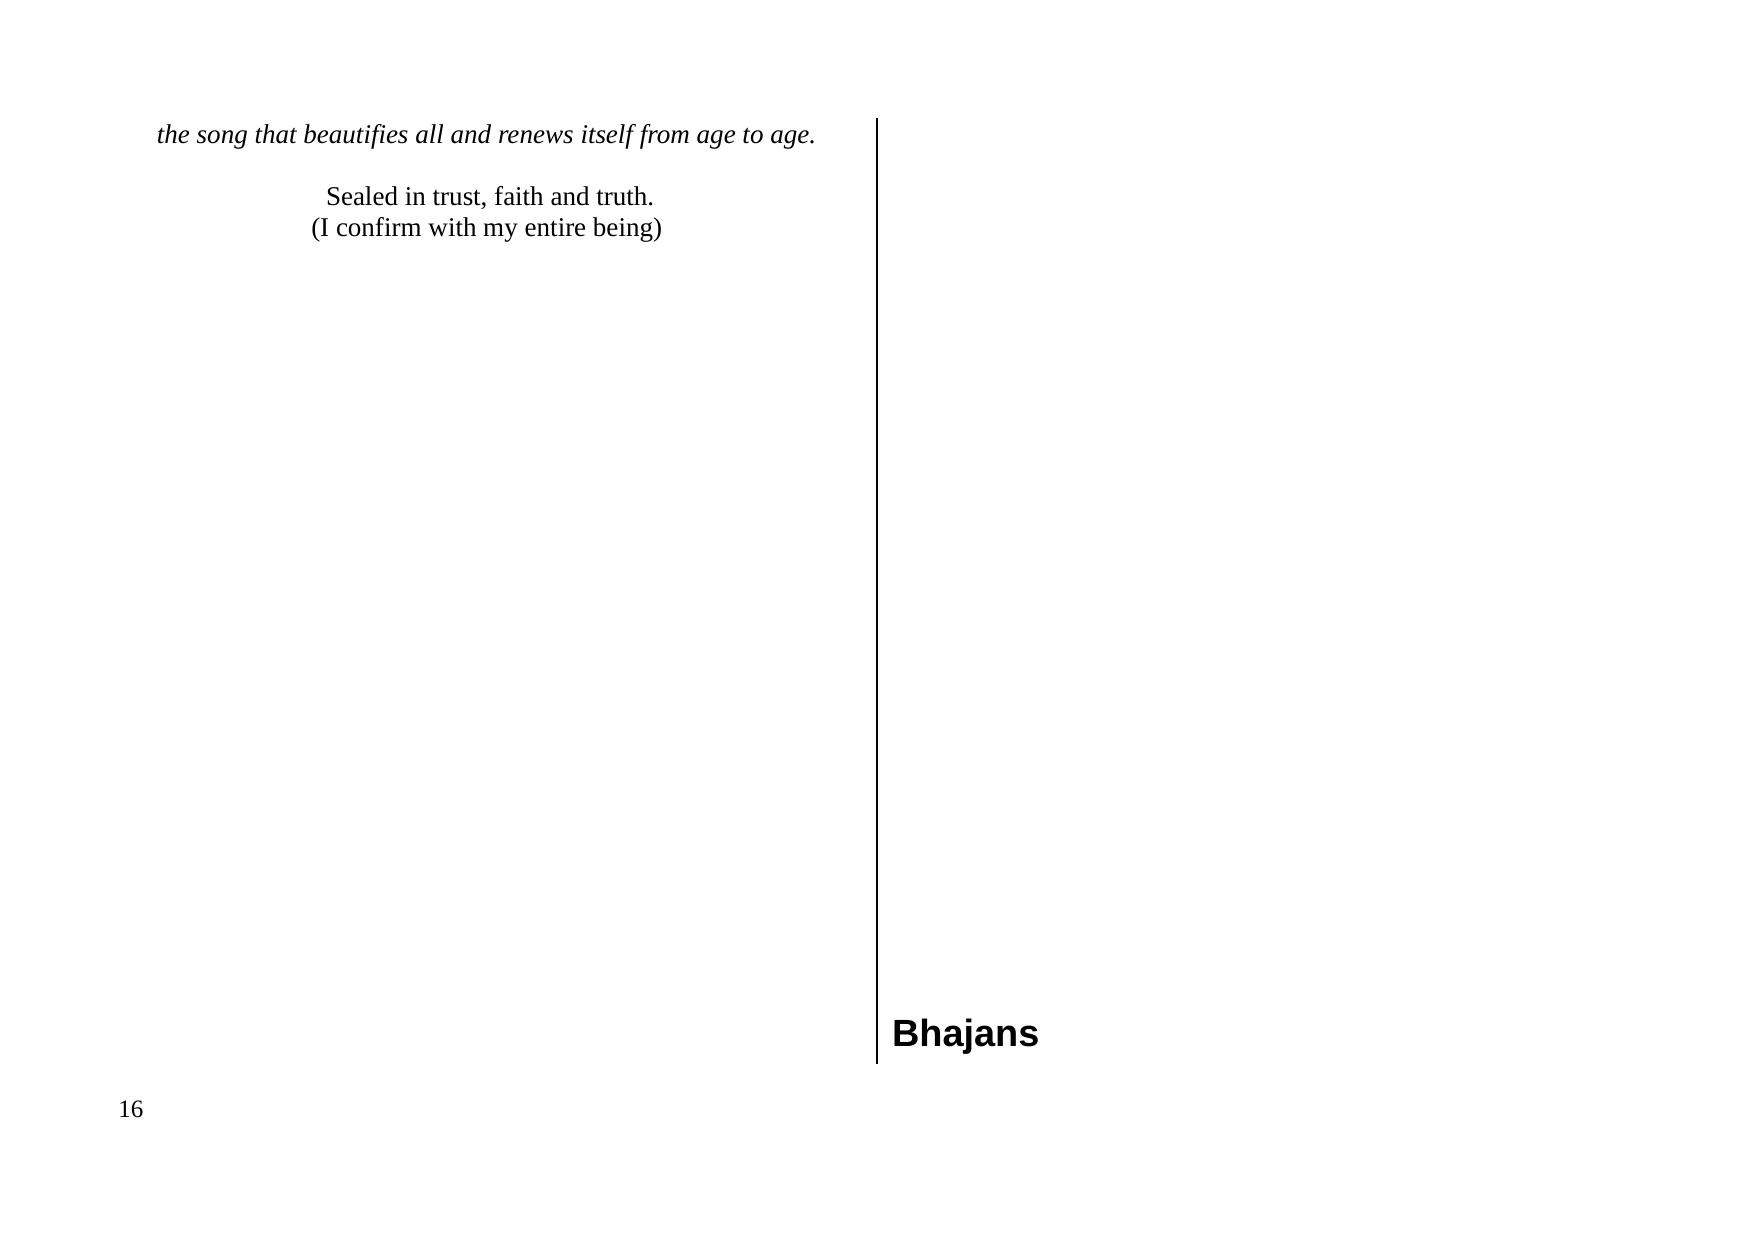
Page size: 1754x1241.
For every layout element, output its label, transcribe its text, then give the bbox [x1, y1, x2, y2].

subtitle Bhajans [892, 1011, 1635, 1054]
text the song that beautifies all and renews itself from age to age. [118, 118, 862, 149]
text Sealed in trust, faith and truth. (I confirm with my entire being) [118, 180, 862, 243]
